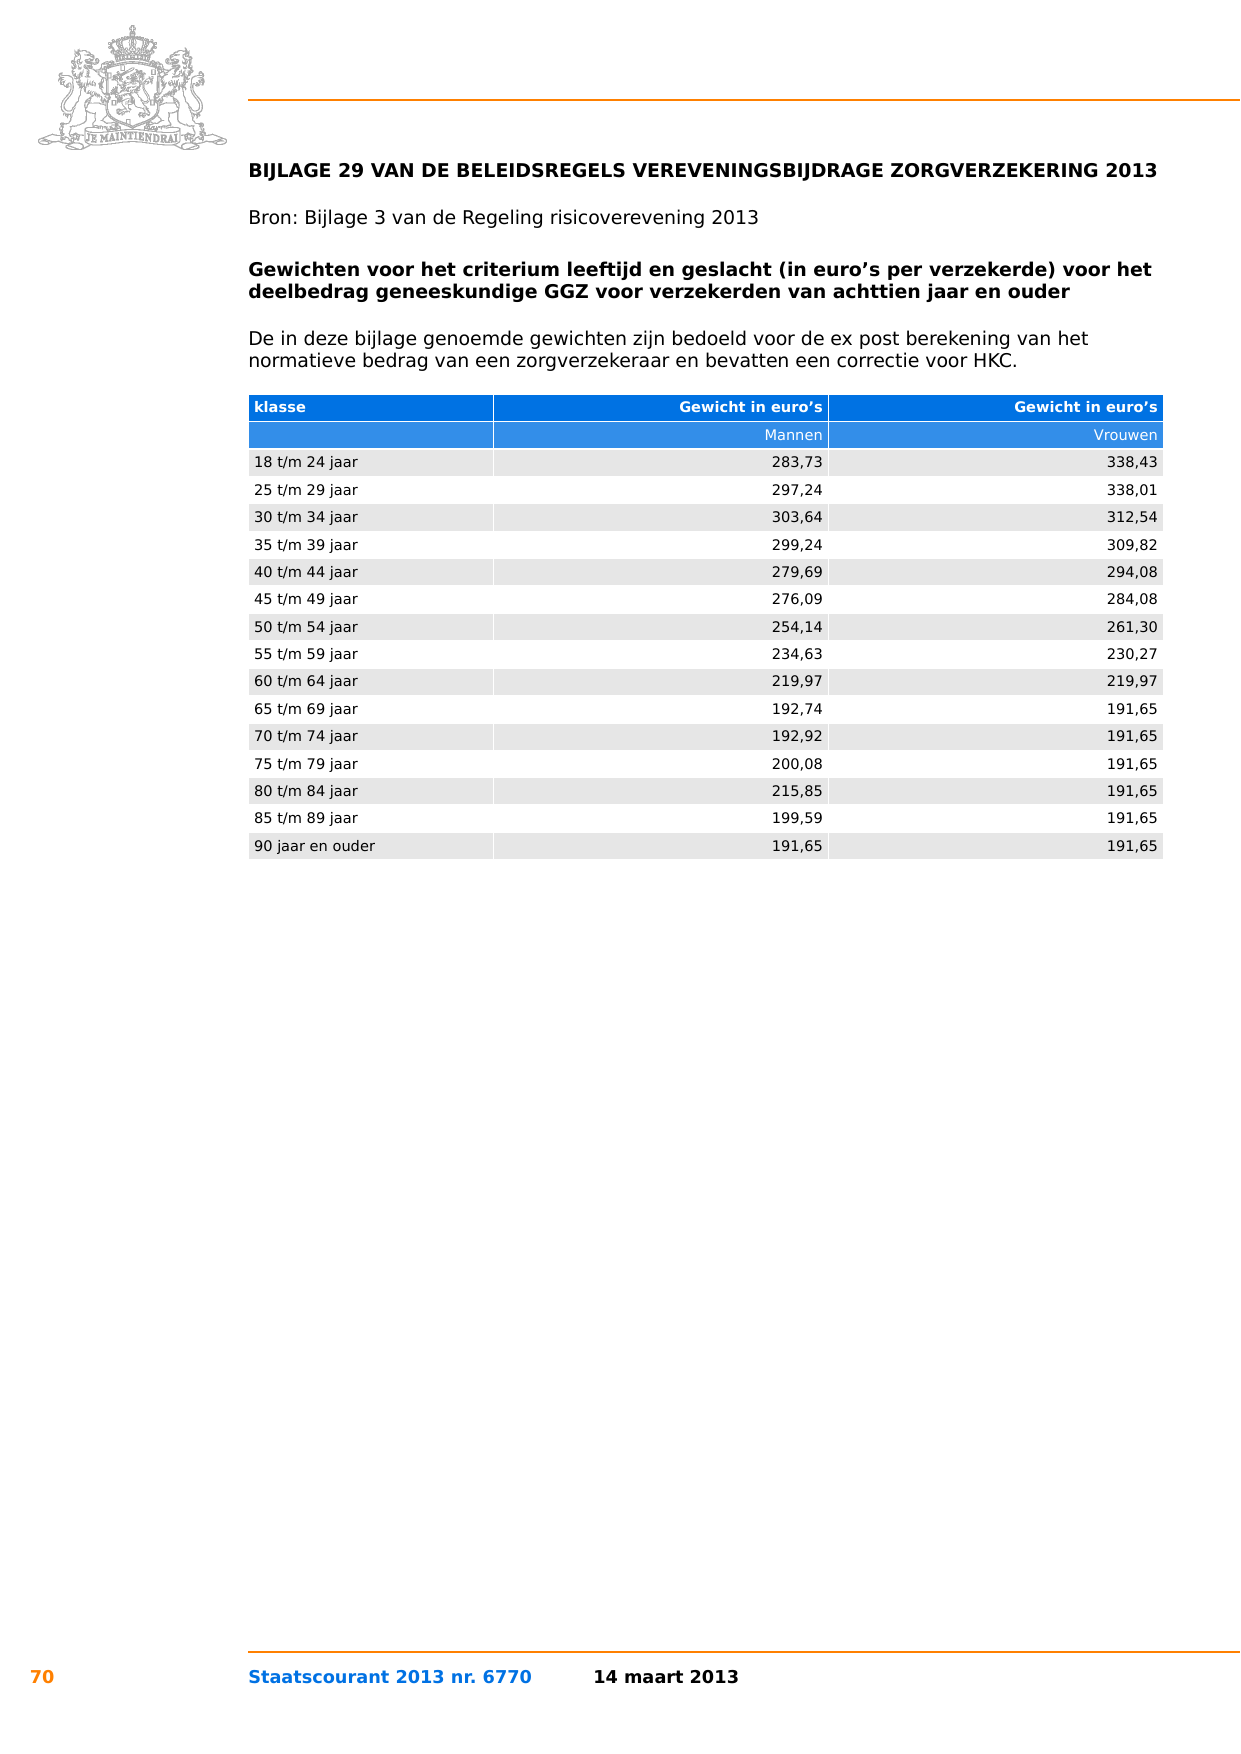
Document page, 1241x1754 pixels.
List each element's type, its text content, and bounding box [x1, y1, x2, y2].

table_cell 85 t/m 89 jaar [249, 806, 493, 832]
table_cell 30 t/m 34 jaar [249, 504, 493, 531]
table_cell 191,65 [494, 833, 828, 859]
table_cell 261,30 [829, 614, 1163, 640]
table_cell 200,08 [494, 751, 828, 777]
table_cell [249, 422, 493, 448]
table_cell 279,69 [494, 559, 828, 585]
table_cell 254,14 [494, 614, 828, 640]
table_cell 303,64 [494, 504, 828, 531]
table_cell 338,01 [829, 477, 1163, 503]
table_header Gewicht in euro’s [829, 395, 1163, 421]
table_cell 230,27 [829, 641, 1163, 668]
text Bron: Bijlage 3 van de Regeling risicoverevening 2013 [248, 207, 1163, 229]
table_cell 299,24 [494, 532, 828, 558]
text De in deze bijlage genoemde gewichten zijn bedoeld voor de ex post berekening van het normatieve bedrag van een zorgverzekeraar en bevatten een correctie voor HKC. [248, 328, 1163, 372]
table_cell 294,08 [829, 559, 1163, 585]
table_cell 90 jaar en ouder [249, 833, 493, 859]
table_cell 309,82 [829, 532, 1163, 558]
table_cell 191,65 [829, 778, 1163, 804]
table_cell 40 t/m 44 jaar [249, 559, 493, 585]
table_header klasse [249, 395, 493, 421]
table_cell 192,92 [494, 724, 828, 750]
table_cell 283,73 [494, 450, 828, 476]
table_cell 199,59 [494, 806, 828, 832]
table_cell 18 t/m 24 jaar [249, 450, 493, 476]
table_cell 191,65 [829, 806, 1163, 832]
table_cell 65 t/m 69 jaar [249, 696, 493, 722]
subtitle BIJLAGE 29 VAN DE BELEIDSREGELS VEREVENINGSBIJDRAGE ZORGVERZEKERING 2013 [248, 160, 1163, 182]
table_cell 276,09 [494, 586, 828, 613]
table_cell 70 t/m 74 jaar [249, 724, 493, 750]
table_cell 284,08 [829, 586, 1163, 613]
subtitle Gewichten voor het criterium leeftijd en geslacht (in euro’s per verzekerde) voor het deelbedrag geneeskundige GGZ voor verzekerden van achttien jaar en ouder [248, 259, 1163, 303]
table_cell 192,74 [494, 696, 828, 722]
table_cell 55 t/m 59 jaar [249, 641, 493, 668]
table_cell 25 t/m 29 jaar [249, 477, 493, 503]
table_header Gewicht in euro’s [494, 395, 828, 421]
table_cell Vrouwen [829, 422, 1163, 448]
table_cell 215,85 [494, 778, 828, 804]
table_cell 234,63 [494, 641, 828, 668]
table_cell 191,65 [829, 751, 1163, 777]
table_cell 50 t/m 54 jaar [249, 614, 493, 640]
picture [38, 25, 227, 150]
table_cell 60 t/m 64 jaar [249, 669, 493, 695]
table_cell 35 t/m 39 jaar [249, 532, 493, 558]
table_cell 297,24 [494, 477, 828, 503]
table_cell 80 t/m 84 jaar [249, 778, 493, 804]
table_cell 45 t/m 49 jaar [249, 586, 493, 613]
table_cell 312,54 [829, 504, 1163, 531]
table_cell Mannen [494, 422, 828, 448]
table_cell 75 t/m 79 jaar [249, 751, 493, 777]
table_cell 338,43 [829, 450, 1163, 476]
table_cell 219,97 [829, 669, 1163, 695]
table_cell 191,65 [829, 696, 1163, 722]
table_cell 191,65 [829, 724, 1163, 750]
table_cell 191,65 [829, 833, 1163, 859]
table_cell 219,97 [494, 669, 828, 695]
